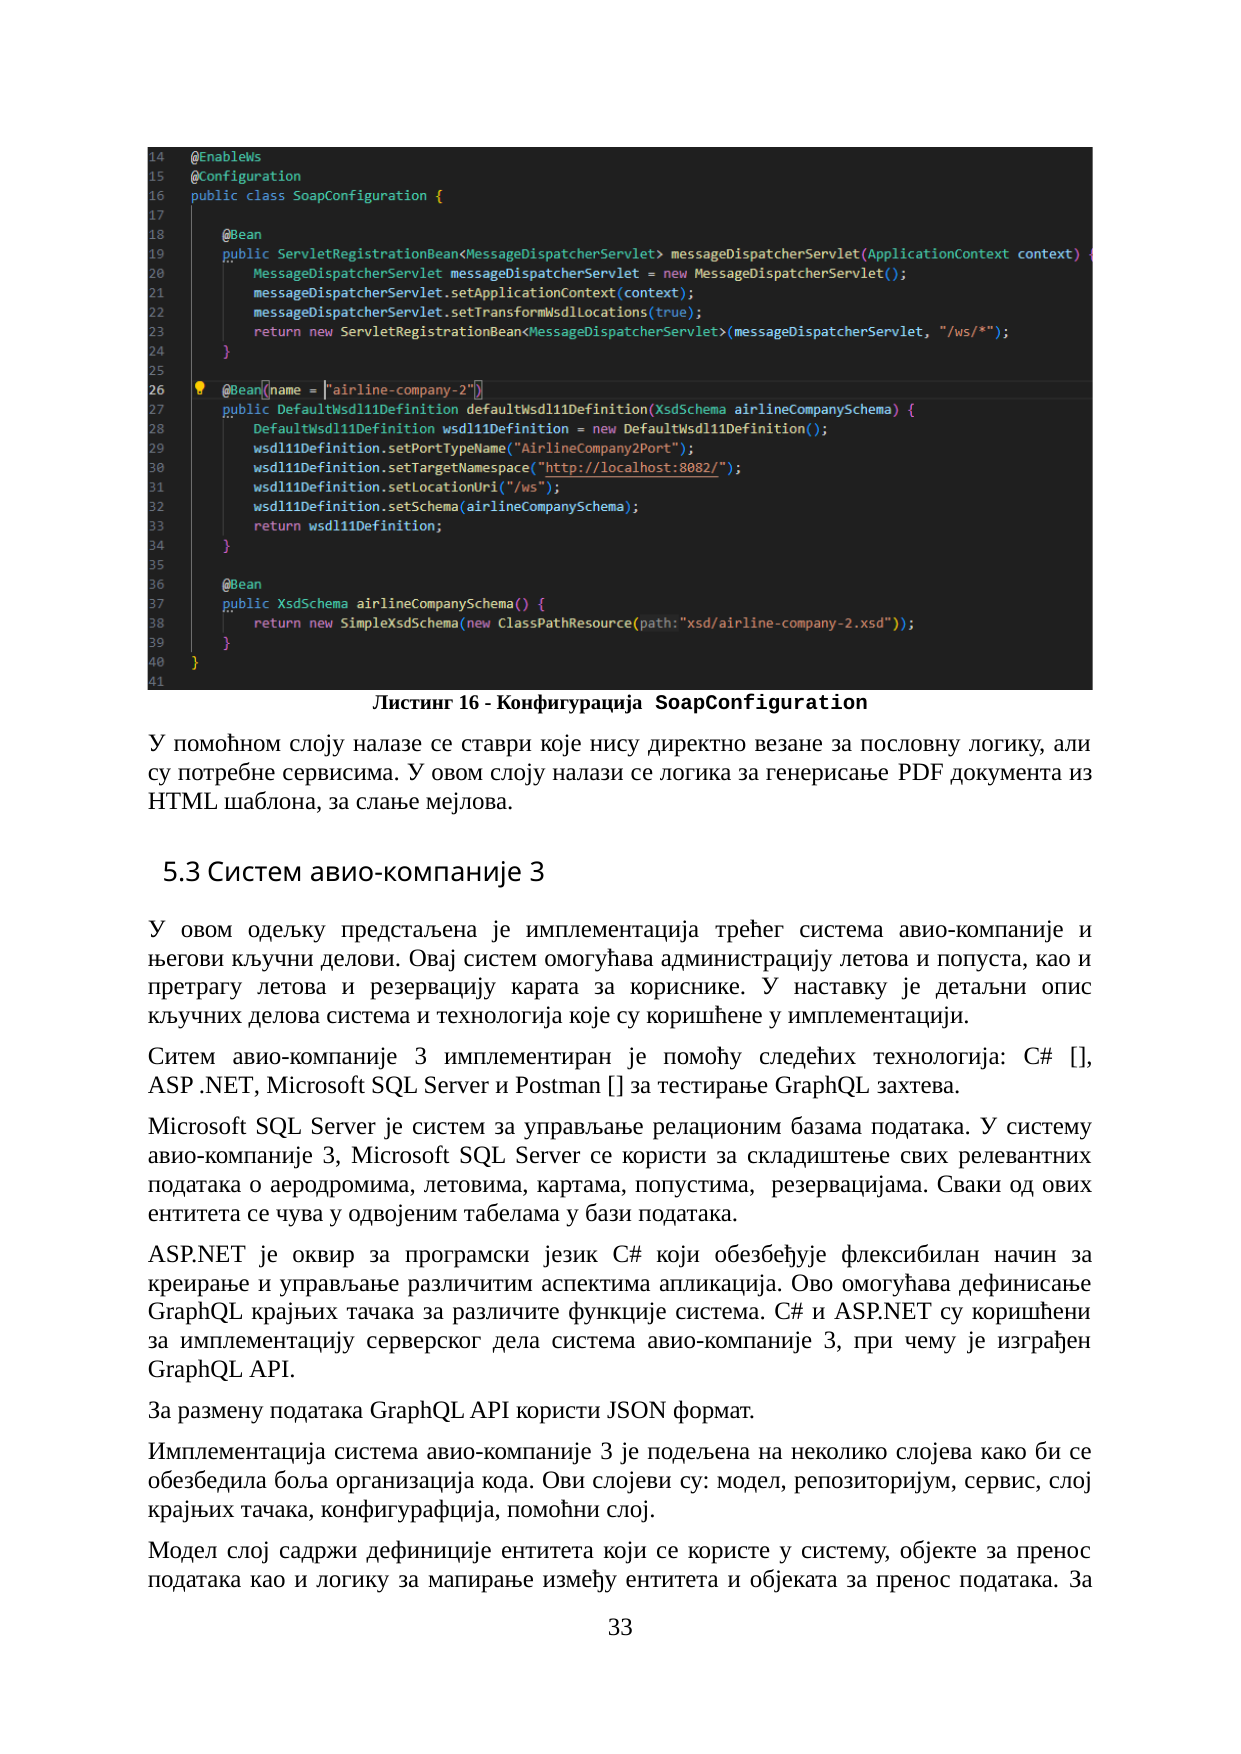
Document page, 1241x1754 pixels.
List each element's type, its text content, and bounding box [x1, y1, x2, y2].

text Ситем авио-компаније 3 имплементиран је помоћу следећиx технологија: C# [], ASP .NET, Microsoft SQL Server и Postman [] за тестирање GraphQL захтева. [148, 1041, 1092, 1099]
picture [147, 147, 1093, 690]
subtitle Систем авио-компаније 3 [162, 852, 1078, 889]
text Модел слој садржи дефиниције ентитета који се користе у систему, објекте за пренос података као и логику за мапирање између ентитета и објеката за пренос података. За [148, 1535, 1092, 1593]
text Имплементација система авио-компаније 3 је подељена на неколико слојева како би се обезбедила боља организација кода. Ови слојеви су: модел, репозиторијум, сервис, слој крајњих тачака, конфигурафција, помоћни слој. [148, 1436, 1092, 1523]
text У овом одељку предстаљена је имплементација трећег система авио-компаније и његови кључни делови. Овај систем омогућава администрацију летова и попуста, као и претрагу летова и резервацију карата за кориснике. У наставку је детаљни опис кључних делова система и технологија које су коришћене у имплементацији. [148, 914, 1092, 1029]
text ASP.NET је оквир за програмски језик C# који обезбеђује флексибилан начин за креирање и управљање различитим аспектима апликација. Ово омогућава дефинисање GraphQL крајњих тачака за различите функције система. C# и ASP.NET су коришћени за имплементацију серверског дела система авио-компаније 3, при чему је изграђен GraphQL API. [148, 1239, 1092, 1383]
text Microsoft SQL Server је систем за управљање релационим базама података. У систему авио-компаније 3, Microsoft SQL Server се користи за складиштење свих релевантних података о аеродромима, летовима, картама, попустима, резервацијама. Сваки од ових ентитета се чува у одвојеним табелама у бази података. [148, 1111, 1092, 1226]
text За размену података GraphQL API користи JSON формат. [148, 1395, 1092, 1424]
text У помоћном слоју налазе се ставри које нису директно везане за пословну логику, али су потребне сервисима. У овом слоју налази се логика за генерисање PDF документа из HTML шаблона, за слање мејлова. [148, 728, 1092, 814]
text Листинг 16 - Конфигурација SoapConfiguration [148, 690, 1092, 716]
